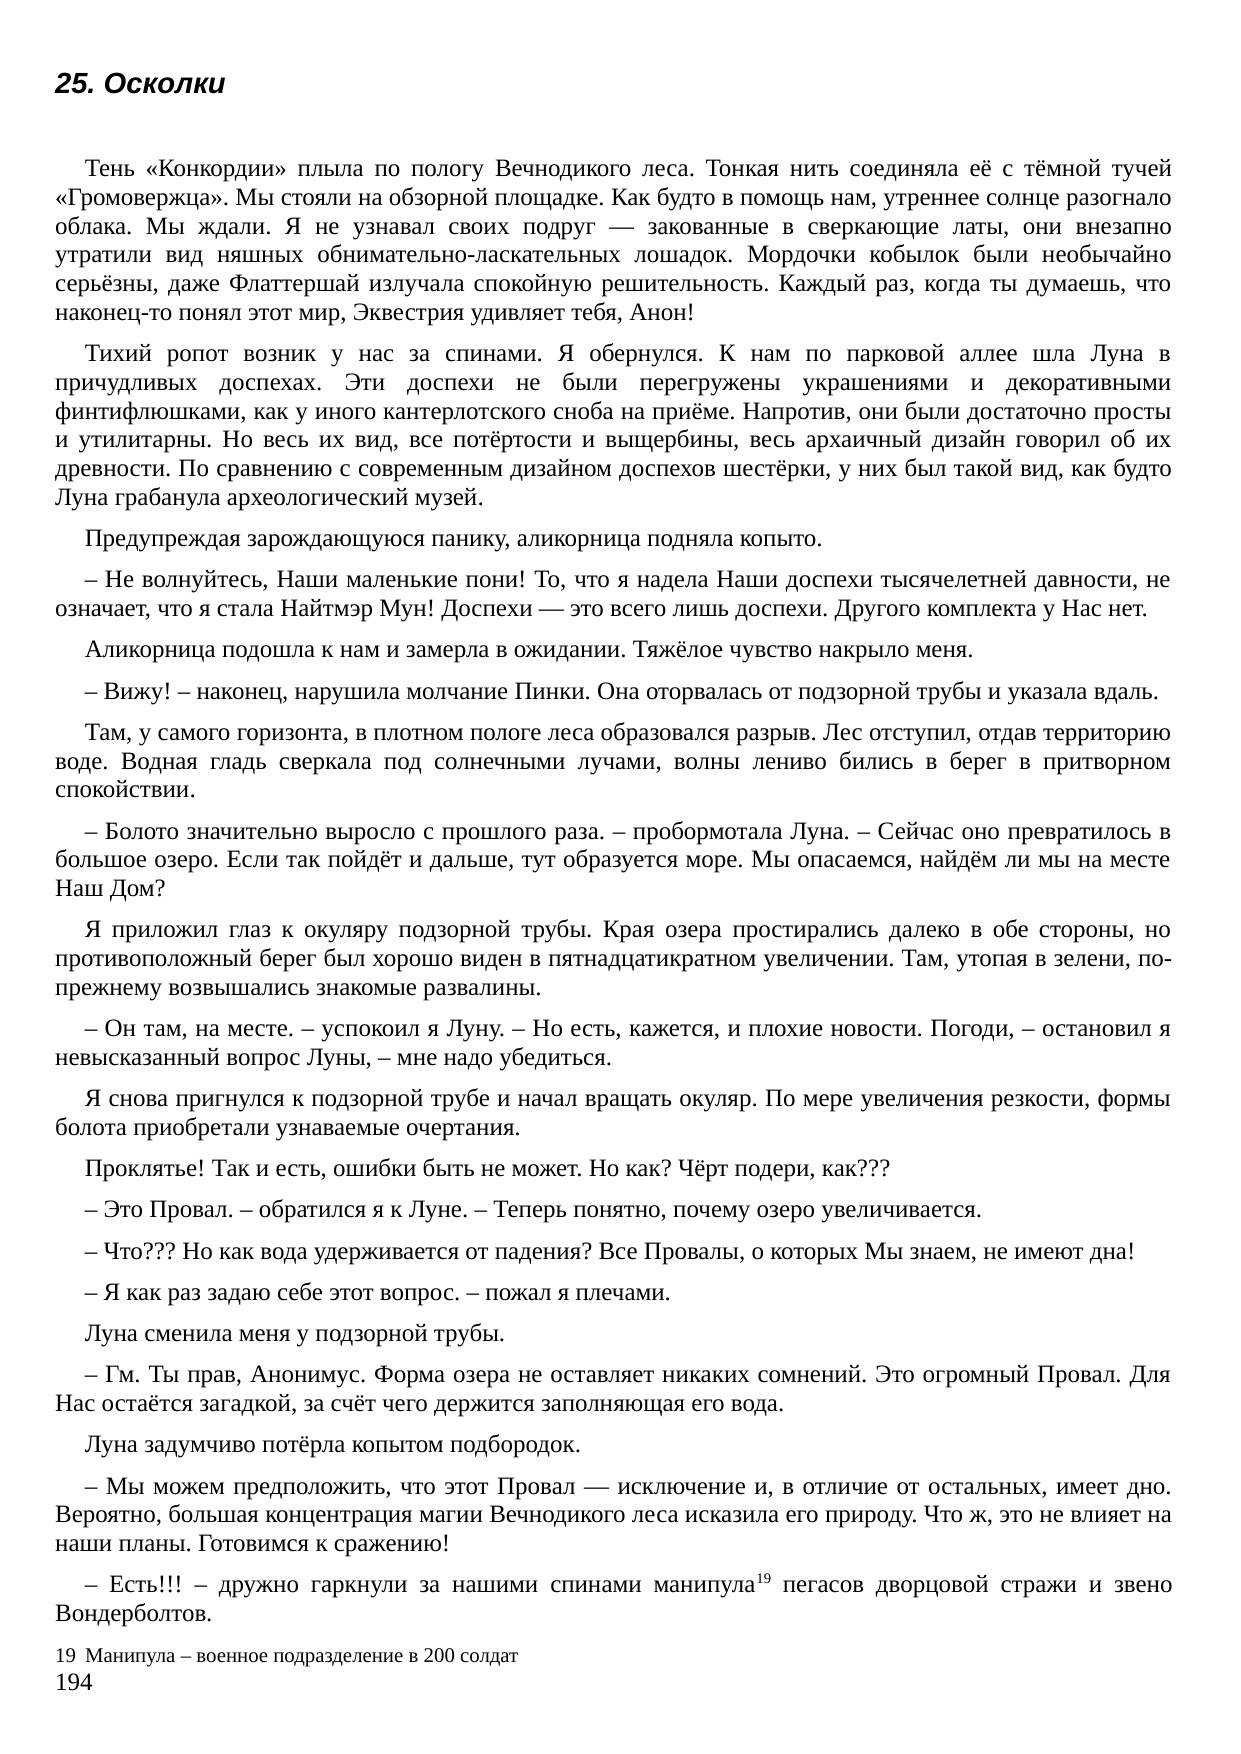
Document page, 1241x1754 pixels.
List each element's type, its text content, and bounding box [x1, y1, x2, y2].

subtitle 25. Осколки [55, 66, 1173, 99]
text Манипула – военное подразделение в 200 солдат [55, 1642, 1173, 1667]
text Луна задумчиво потёрла копытом подбородок. [55, 1429, 1173, 1458]
text Предупреждая зарождающуюся панику, аликорница подняла копыто. [55, 523, 1173, 552]
text Я снова пригнулся к подзорной трубе и начал вращать окуляр. По мере увеличения резкости, формы болота приобретали узнаваемые очертания. [55, 1083, 1173, 1141]
text – Не волнуйтесь, Наши маленькие пони! То, что я надела Наши доспехи тысячелетней давности, не означает, что я стала Найтмэр Мун! Доспехи — это всего лишь доспехи. Другого комплекта у Нас нет. [55, 564, 1173, 622]
text – Он там, на месте. – успокоил я Луну. – Но есть, кажется, и плохие новости. Погоди, – остановил я невысказанный вопрос Луны, – мне надо убедиться. [55, 1013, 1173, 1071]
text – Гм. Ты прав, Анонимус. Форма озера не оставляет никаких сомнений. Это огромный Провал. Для Нас остаётся загадкой, за счёт чего держится заполняющая его вода. [55, 1359, 1173, 1417]
text Луна сменила меня у подзорной трубы. [55, 1318, 1173, 1347]
text Там, у самого горизонта, в плотном пологе леса образовался разрыв. Лес отступил, отдав территорию воде. Водная гладь сверкала под солнечными лучами, волны лениво бились в берег в притворном спокойствии. [55, 717, 1173, 803]
text – Это Провал. – обратился я к Луне. – Теперь понятно, почему озеро увеличивается. [55, 1194, 1173, 1223]
text – Болото значительно выросло с прошлого раза. – пробормотала Луна. – Сейчас оно превратилось в большое озеро. Если так пойдёт и дальше, тут образуется море. Мы опасаемся, найдём ли мы на месте Наш Дом? [55, 816, 1173, 902]
text Тихий ропот возник у нас за спинами. Я обернулся. К нам по парковой аллее шла Луна в причудливых доспехах. Эти доспехи не были перегружены украшениями и декоративными финтифлюшками, как у иного кантерлотского сноба на приёме. Напротив, они были достаточно просты и утилитарны. Но весь их вид, все потёртости и выщербины, весь архаичный дизайн говорил об их древности. По сравнению с современным дизайном доспехов шестёрки, у них был такой вид, как будто Луна грабанула археологический музей. [55, 338, 1173, 511]
text – Я как раз задаю себе этот вопрос. – пожал я плечами. [55, 1277, 1173, 1306]
text – Что??? Но как вода удерживается от падения? Все Провалы, о которых Мы знаем, не имеют дна! [55, 1236, 1173, 1264]
text – Есть!!! – дружно гаркнули за нашими спинами манипула пегасов дворцовой стражи и звено Вондерболтов. [55, 1569, 1173, 1627]
text Проклятье! Так и есть, ошибки быть не может. Но как? Чёрт подери, как??? [55, 1153, 1173, 1182]
text Аликорница подошла к нам и замерла в ожидании. Тяжёлое чувство накрыло меня. [55, 634, 1173, 663]
text – Вижу! – наконец, нарушила молчание Пинки. Она оторвалась от подзорной трубы и указала вдаль. [55, 676, 1173, 704]
text Тень «Конкордии» плыла по пологу Вечнодикого леса. Тонкая нить соединяла её с тёмной тучей «Громовержца». Мы стояли на обзорной площадке. Как будто в помощь нам, утреннее солнце разогнало облака. Мы ждали. Я не узнавал своих подруг — закованные в сверкающие латы, они внезапно утратили вид няшных обнимательно-ласкательных лошадок. Мордочки кобылок были необычайно серьёзны, даже Флаттершай излучала спокойную решительность. Каждый раз, когда ты думаешь, что наконец-то понял этот мир, Эквестрия удивляет тебя, Анон! [55, 153, 1173, 326]
text Я приложил глаз к окуляру подзорной трубы. Края озера простирались далеко в обе стороны, но противоположный берег был хорошо виден в пятнадцатикратном увеличении. Там, утопая в зелени, по-прежнему возвышались знакомые развалины. [55, 914, 1173, 1001]
text – Мы можем предположить, что этот Провал — исключение и, в отличие от остальных, имеет дно. Вероятно, большая концентрация магии Вечнодикого леса исказила его природу. Что ж, это не влияет на наши планы. Готовимся к сражению! [55, 1471, 1173, 1557]
